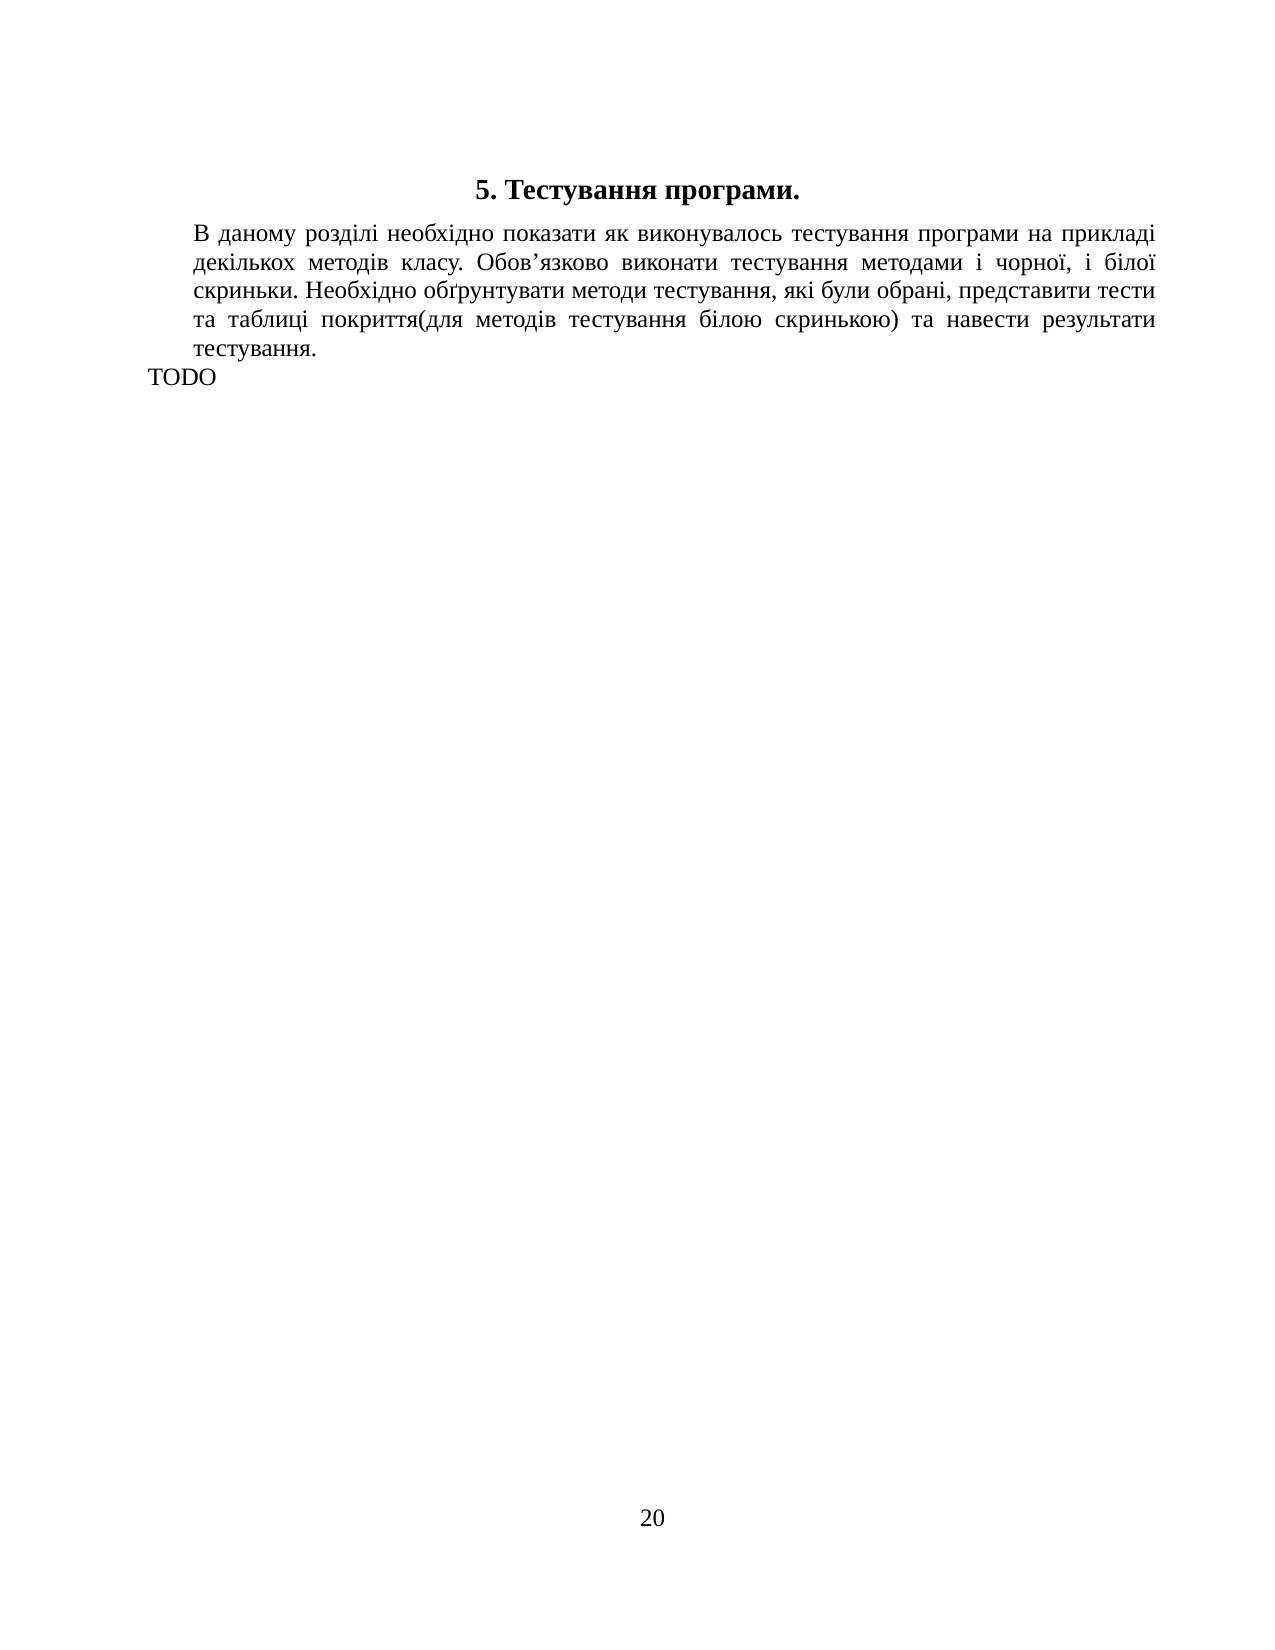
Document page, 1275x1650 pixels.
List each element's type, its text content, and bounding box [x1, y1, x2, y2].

list В даному розділі необхідно показати як виконувалось тестування програми на прикладі декількох методів класу. Обов’язково виконати тестування методами і чорної, і білої скриньки. Необхідно обґрунтувати методи тестування, які були обрані, представити тести та таблиці покриття(для методів тестування білою скринькою) та навести результати тестування. [156, 218, 1157, 362]
text TODO [118, 362, 1157, 390]
subtitle Тестування програми. [118, 172, 1157, 205]
